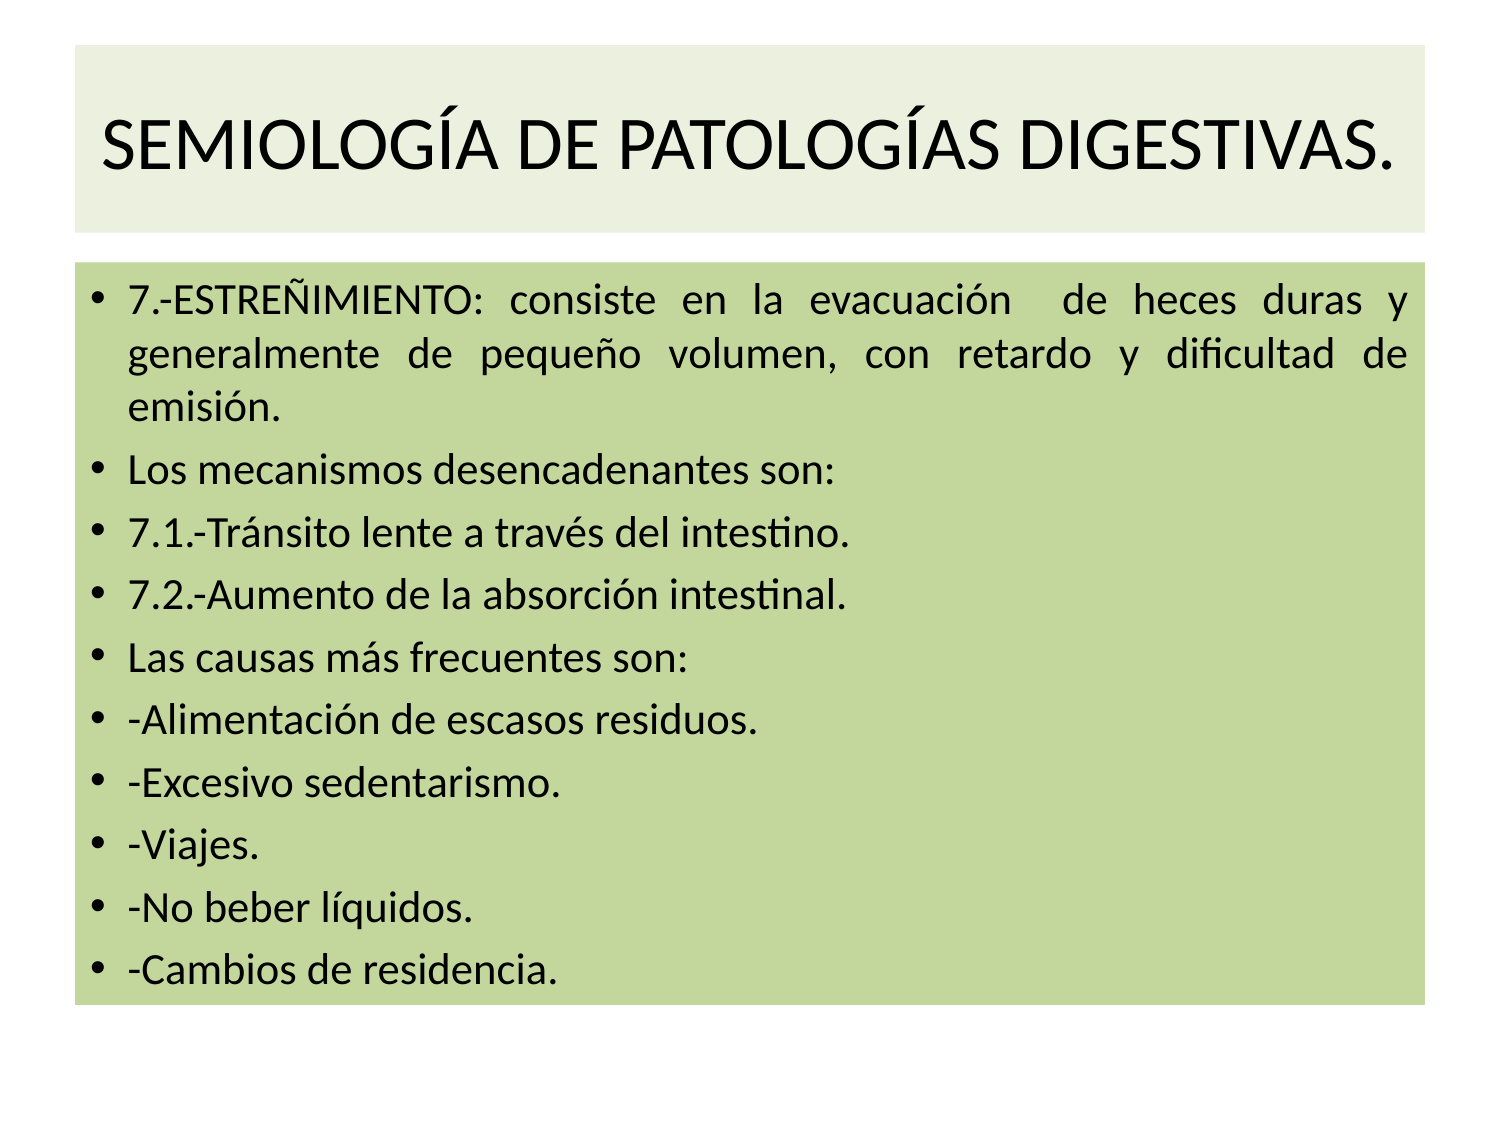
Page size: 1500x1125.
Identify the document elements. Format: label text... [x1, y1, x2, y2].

list 7.-ESTREÑIMIENTO: consiste en la evacuación de heces duras y generalmente de pequeño volumen, con retardo y dificultad de emisión. Los mecanismos desencadenantes son: 7.1.-Tránsito lente a través del intestino. 7.2.-Aumento de la absorción intestinal. Las causas más frecuentes son: -Alimentación de escasos residuos. -Excesivo sedentarismo. -Viajes. -No beber líquidos. -Cambios de residencia. [75, 262, 1425, 1005]
title SEMIOLOGÍA DE PATOLOGÍAS DIGESTIVAS. [75, 45, 1425, 233]
